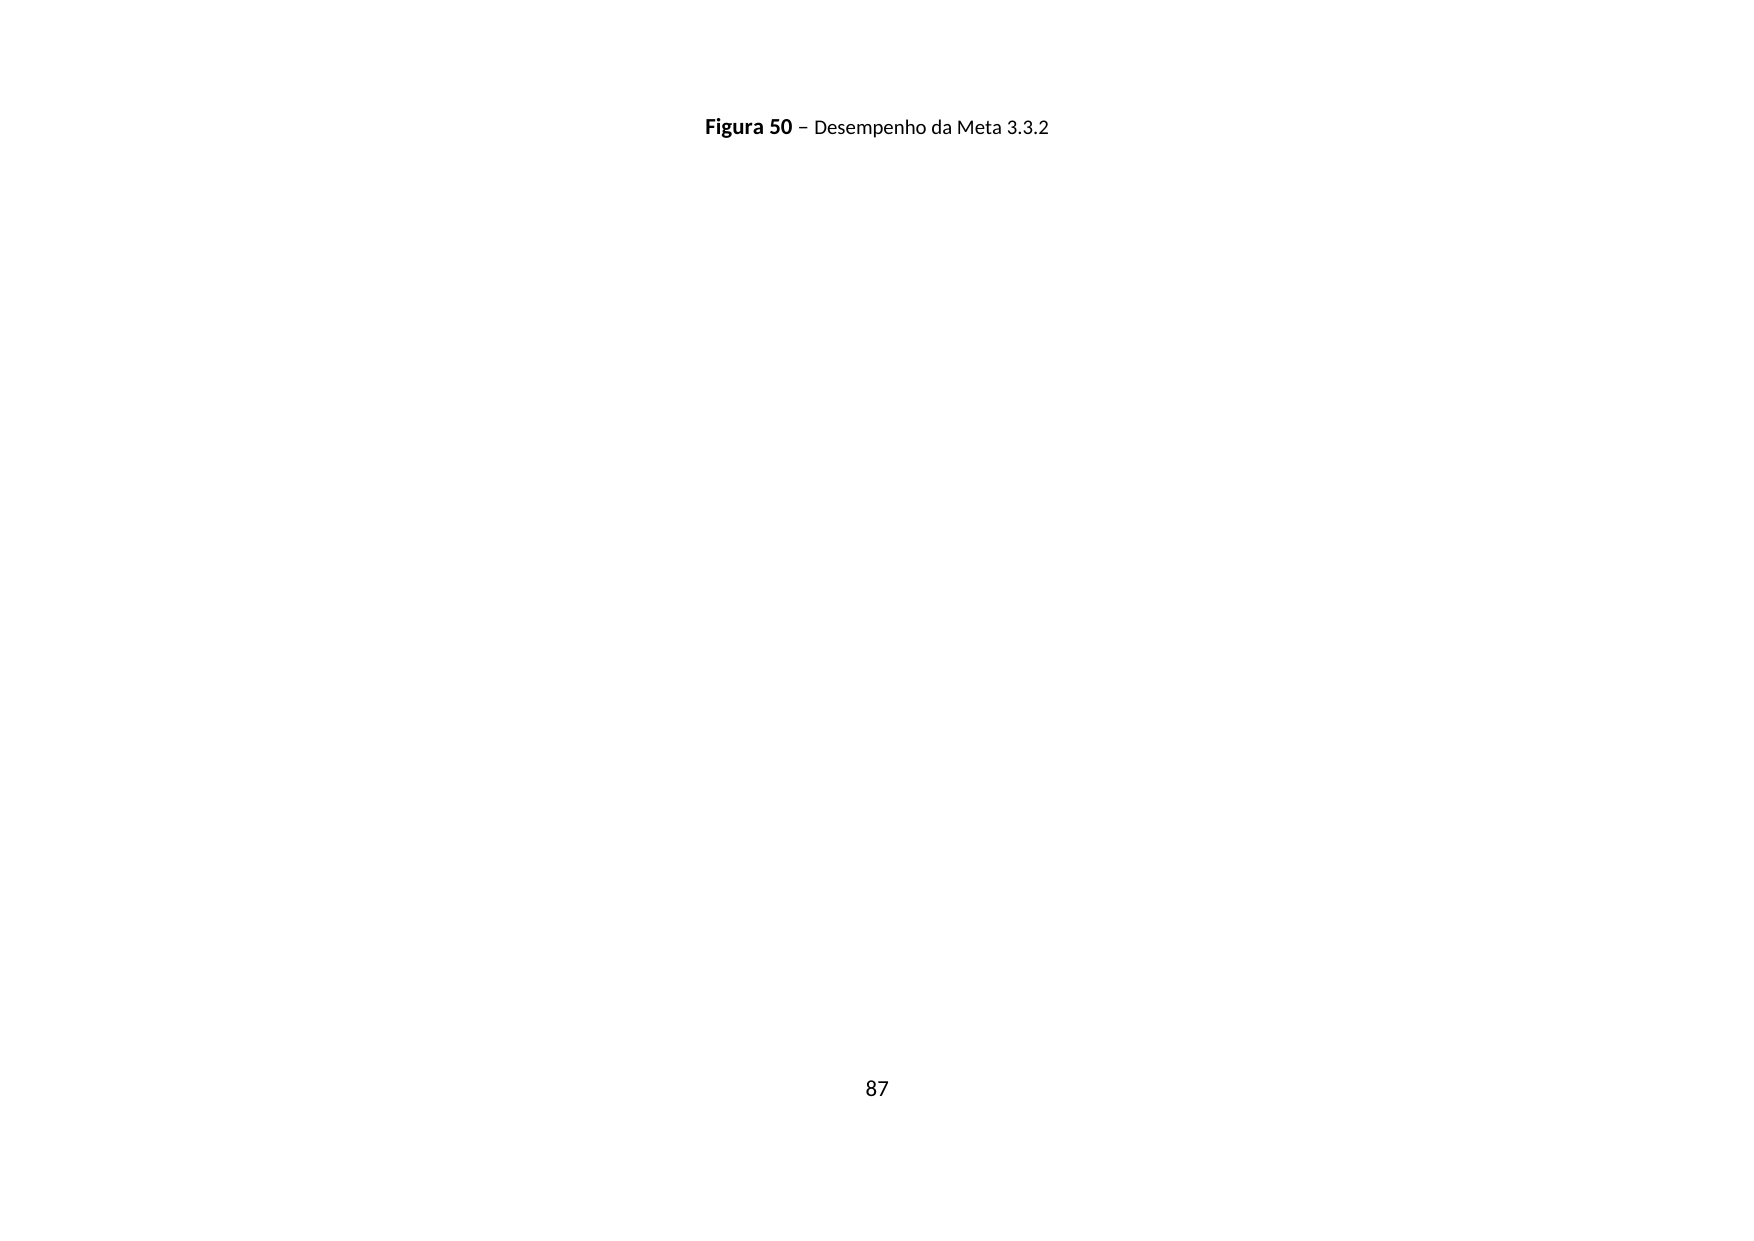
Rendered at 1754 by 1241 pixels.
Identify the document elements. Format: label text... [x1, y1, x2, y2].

text Figura 50 – Desempenho da Meta 3.3.2 [150, 112, 1604, 140]
